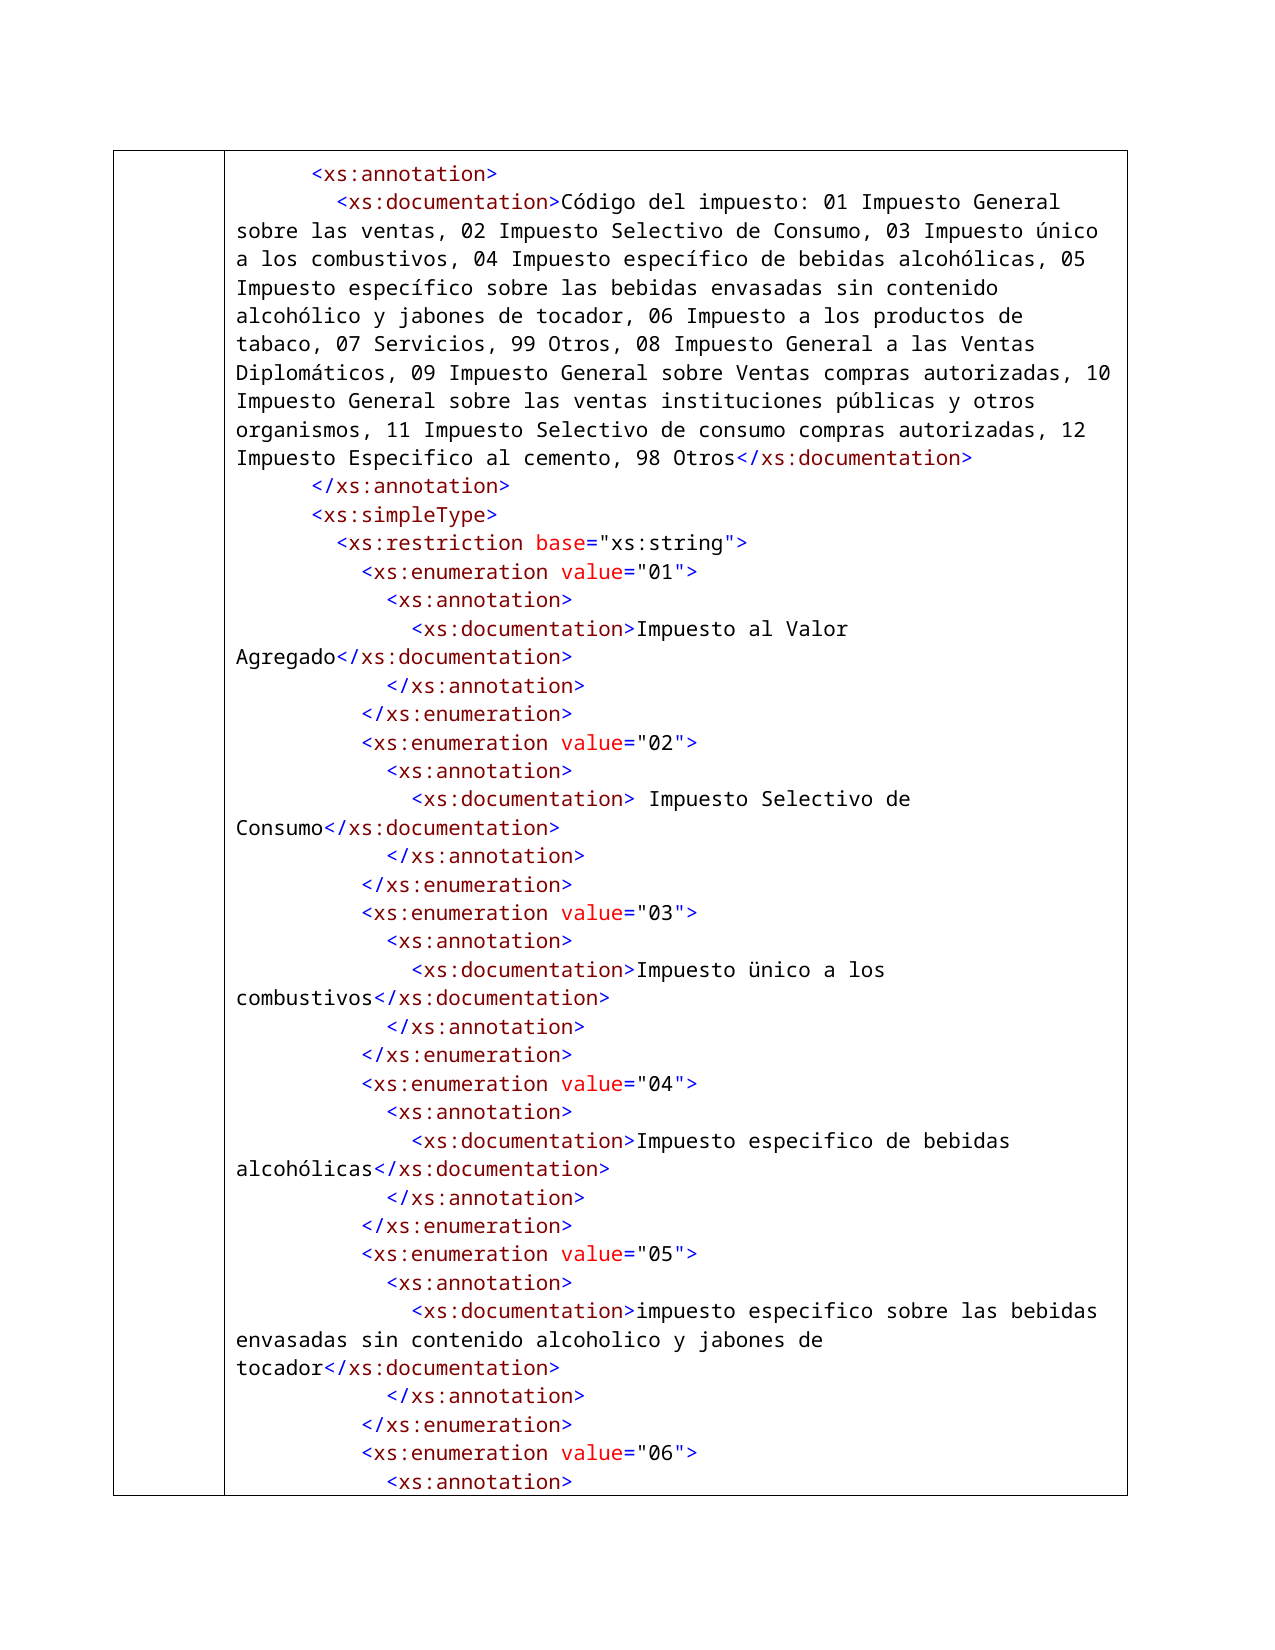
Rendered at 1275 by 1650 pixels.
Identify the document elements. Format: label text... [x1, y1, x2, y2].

table_cell <xs:annotation> <xs:documentation>Código del impuesto: 01 Impuesto General sobre las ventas, 02 Impuesto Selectivo de Consumo, 03 Impuesto único a los combustivos, 04 Impuesto específico de bebidas alcohólicas, 05 Impuesto específico sobre las bebidas envasadas sin contenido alcohólico y jabones de tocador, 06 Impuesto a los productos de tabaco, 07 Servicios, 99 Otros, 08 Impuesto General a las Ventas Diplomáticos, 09 Impuesto General sobre Ventas compras autorizadas, 10 Impuesto General sobre las ventas instituciones públicas y otros organismos, 11 Impuesto Selectivo de consumo compras autorizadas, 12 Impuesto Especifico al cemento, 98 Otros</xs:documentation> </xs:annotation> <xs:simpleType> <xs:restriction base="xs:string"> <xs:enumeration value="01"> <xs:annotation> <xs:documentation>Impuesto al Valor Agregado</xs:documentation> </xs:annotation> </xs:enumeration> <xs:enumeration value="02"> <xs:annotation> <xs:documentation> Impuesto Selectivo de Consumo</xs:documentation> </xs:annotation> </xs:enumeration> <xs:enumeration value="03"> <xs:annotation> <xs:documentation>Impuesto ünico a los combustivos</xs:documentation> </xs:annotation> </xs:enumeration> <xs:enumeration value="04"> <xs:annotation> <xs:documentation>Impuesto especifico de bebidas alcohólicas</xs:documentation> </xs:annotation> </xs:enumeration> <xs:enumeration value="05"> <xs:annotation> <xs:documentation>impuesto especifico sobre las bebidas envasadas sin contenido alcoholico y jabones de tocador</xs:documentation> </xs:annotation> </xs:enumeration> <xs:enumeration value="06"> <xs:annotation> [225, 151, 1127, 1495]
table_cell [114, 151, 224, 1495]
